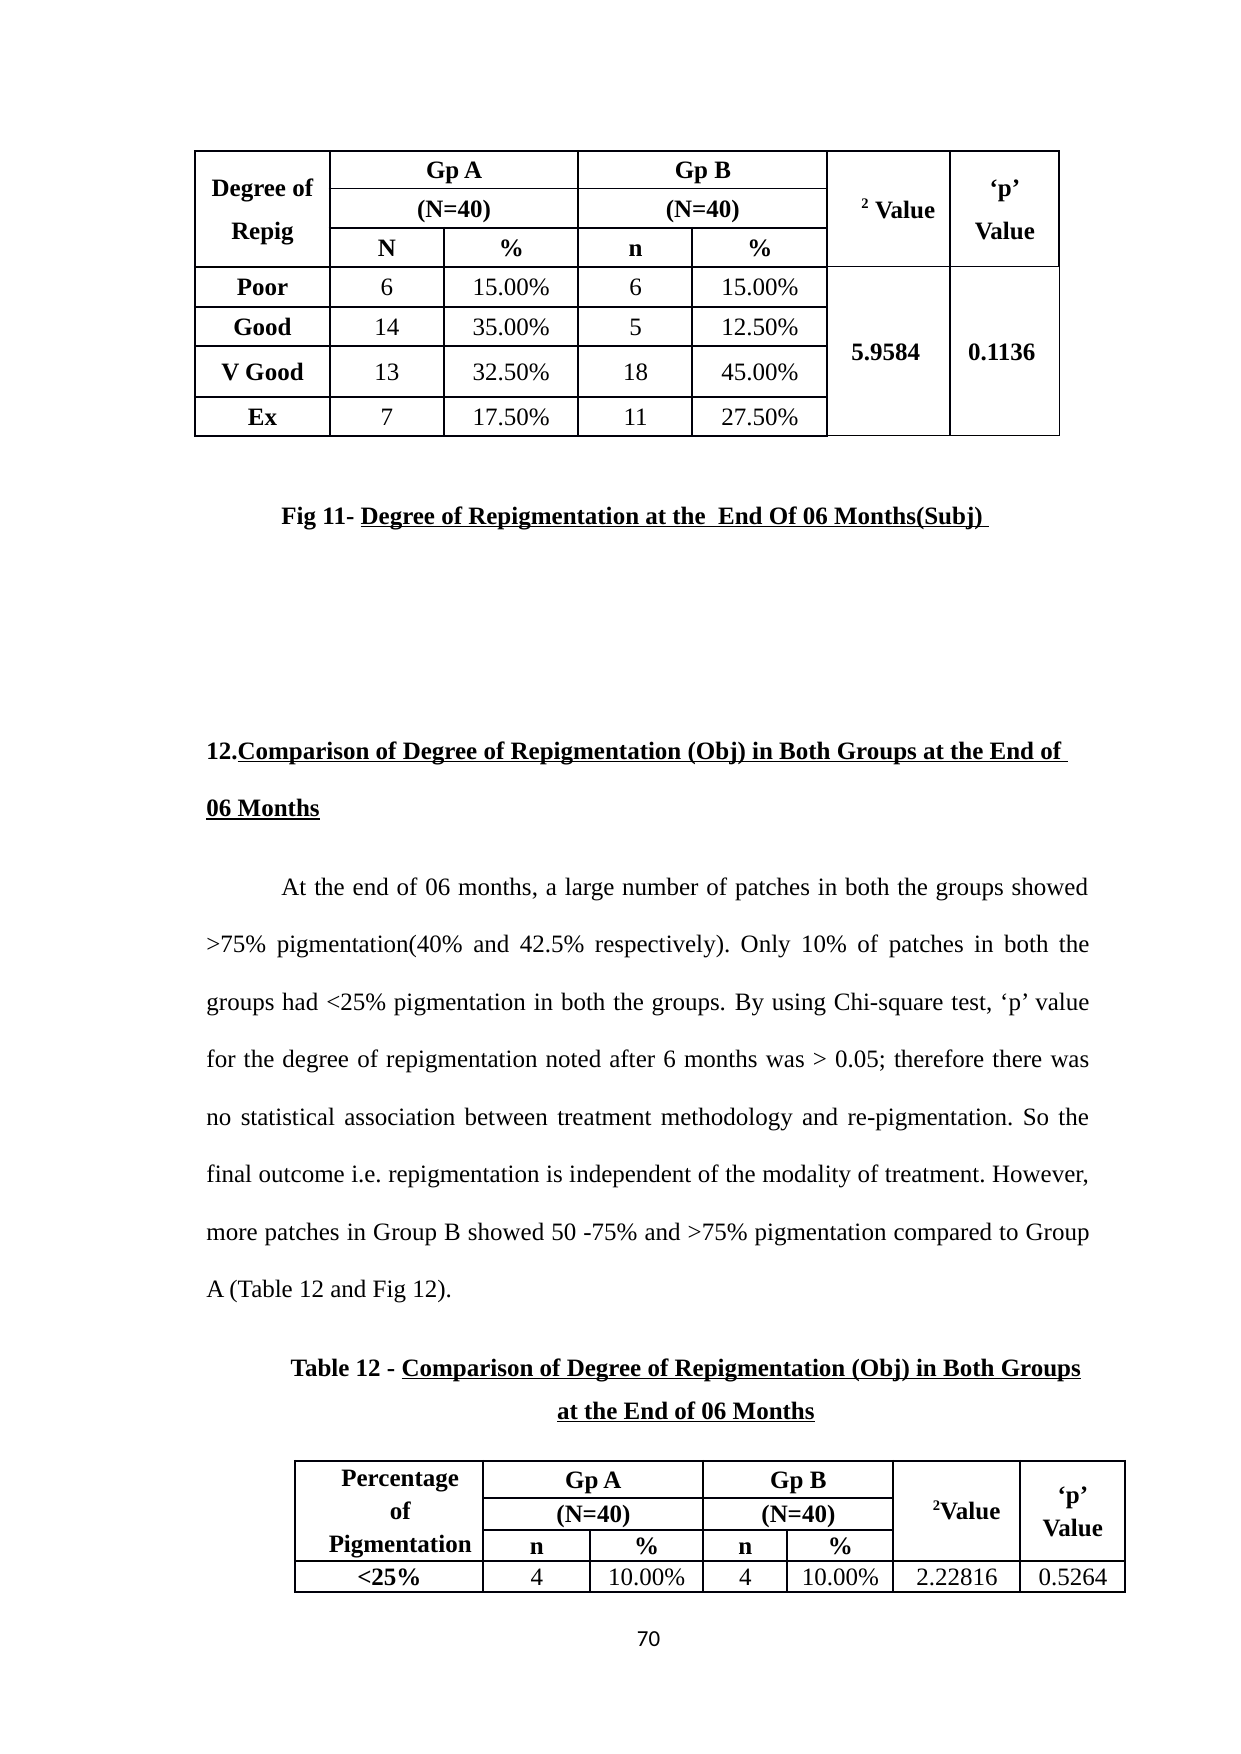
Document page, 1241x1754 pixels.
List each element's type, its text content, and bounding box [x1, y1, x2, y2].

table_cell 13 [331, 347, 443, 396]
table_cell V Good [196, 347, 329, 396]
table_cell Ex [196, 398, 329, 435]
table_cell 14 [331, 308, 443, 345]
text Fig 11- Degree of Repigmentation at the End Of 06 Months(Subj) [206, 501, 1090, 530]
table_cell 0.1136 [951, 267, 1059, 435]
table_cell n [484, 1531, 589, 1560]
table_cell 4 [484, 1562, 589, 1591]
table_cell 17.50% [445, 398, 577, 435]
table_cell % [445, 229, 577, 266]
table_cell 32.50% [445, 347, 577, 396]
table_cell (N=40) [331, 189, 577, 227]
table_cell % [788, 1531, 892, 1560]
table_cell % [591, 1531, 702, 1560]
table_cell 4 [704, 1562, 786, 1591]
table_header Gp A [484, 1462, 702, 1497]
table_header Degree of Repig [196, 152, 329, 266]
table_cell 6 [331, 268, 443, 306]
table_cell N [331, 229, 443, 266]
table_cell <25% [296, 1562, 482, 1591]
table_cell 12.50% [693, 308, 826, 345]
table_cell 5 [579, 308, 691, 345]
table_header 2Value [894, 1462, 1019, 1560]
table_cell 10.00% [788, 1562, 892, 1591]
table_cell 7 [331, 398, 443, 435]
table_cell % [693, 229, 826, 266]
table_cell 11 [579, 398, 691, 435]
table_cell 10.00% [591, 1562, 702, 1591]
table_cell 35.00% [445, 308, 577, 345]
table_cell 15.00% [445, 268, 577, 306]
table_cell 15.00% [693, 268, 826, 306]
table_cell (N=40) [484, 1499, 702, 1529]
table_header Gp B [579, 152, 826, 187]
table_cell (N=40) [704, 1499, 892, 1529]
table_cell 18 [579, 347, 691, 396]
table_cell 6 [579, 268, 691, 306]
table_header ‘p’ Value [1021, 1462, 1124, 1560]
table_cell Poor [196, 268, 329, 306]
list At the end of 06 months, a large number of patches in both the groups showed >75% pigmentation(40% and 42.5% respectively). Only 10% of patches in both the groups had <25% pigmentation in both the groups. By using Chi-square test, ‘p’ value for the degree of repigmentation noted after 6 months was > 0.05; therefore there was no statistical association between treatment methodology and re-pigmentation. So the final outcome i.e. repigmentation is independent of the modality of treatment. However, more patches in Group B showed 50 -75% and >75% pigmentation compared to Group A (Table 12 and Fig 12). [206, 872, 1090, 1303]
table_cell 0.5264 [1021, 1562, 1124, 1591]
table_cell n [704, 1531, 786, 1560]
table_header Gp A [331, 152, 577, 187]
table_header Percentage of Pigmentation [296, 1462, 482, 1560]
table_header ‘p’ Value [951, 152, 1058, 266]
table_header 2 Value [828, 152, 949, 266]
table_cell Good [196, 308, 329, 345]
list Table 12 - Comparison of Degree of Repigmentation (Obj) in Both Groups at the End of 06 Months [281, 1353, 1090, 1424]
table_header Gp B [704, 1462, 892, 1497]
list 12.Comparison of Degree of Repigmentation (Obj) in Both Groups at the End of 06 Months [206, 736, 1090, 822]
table_cell n [579, 229, 691, 266]
table_cell 45.00% [693, 347, 826, 396]
table_cell 2.22816 [894, 1562, 1019, 1591]
table_cell 5.9584 [828, 267, 949, 435]
table_cell 27.50% [693, 398, 826, 435]
table_cell (N=40) [579, 189, 826, 227]
